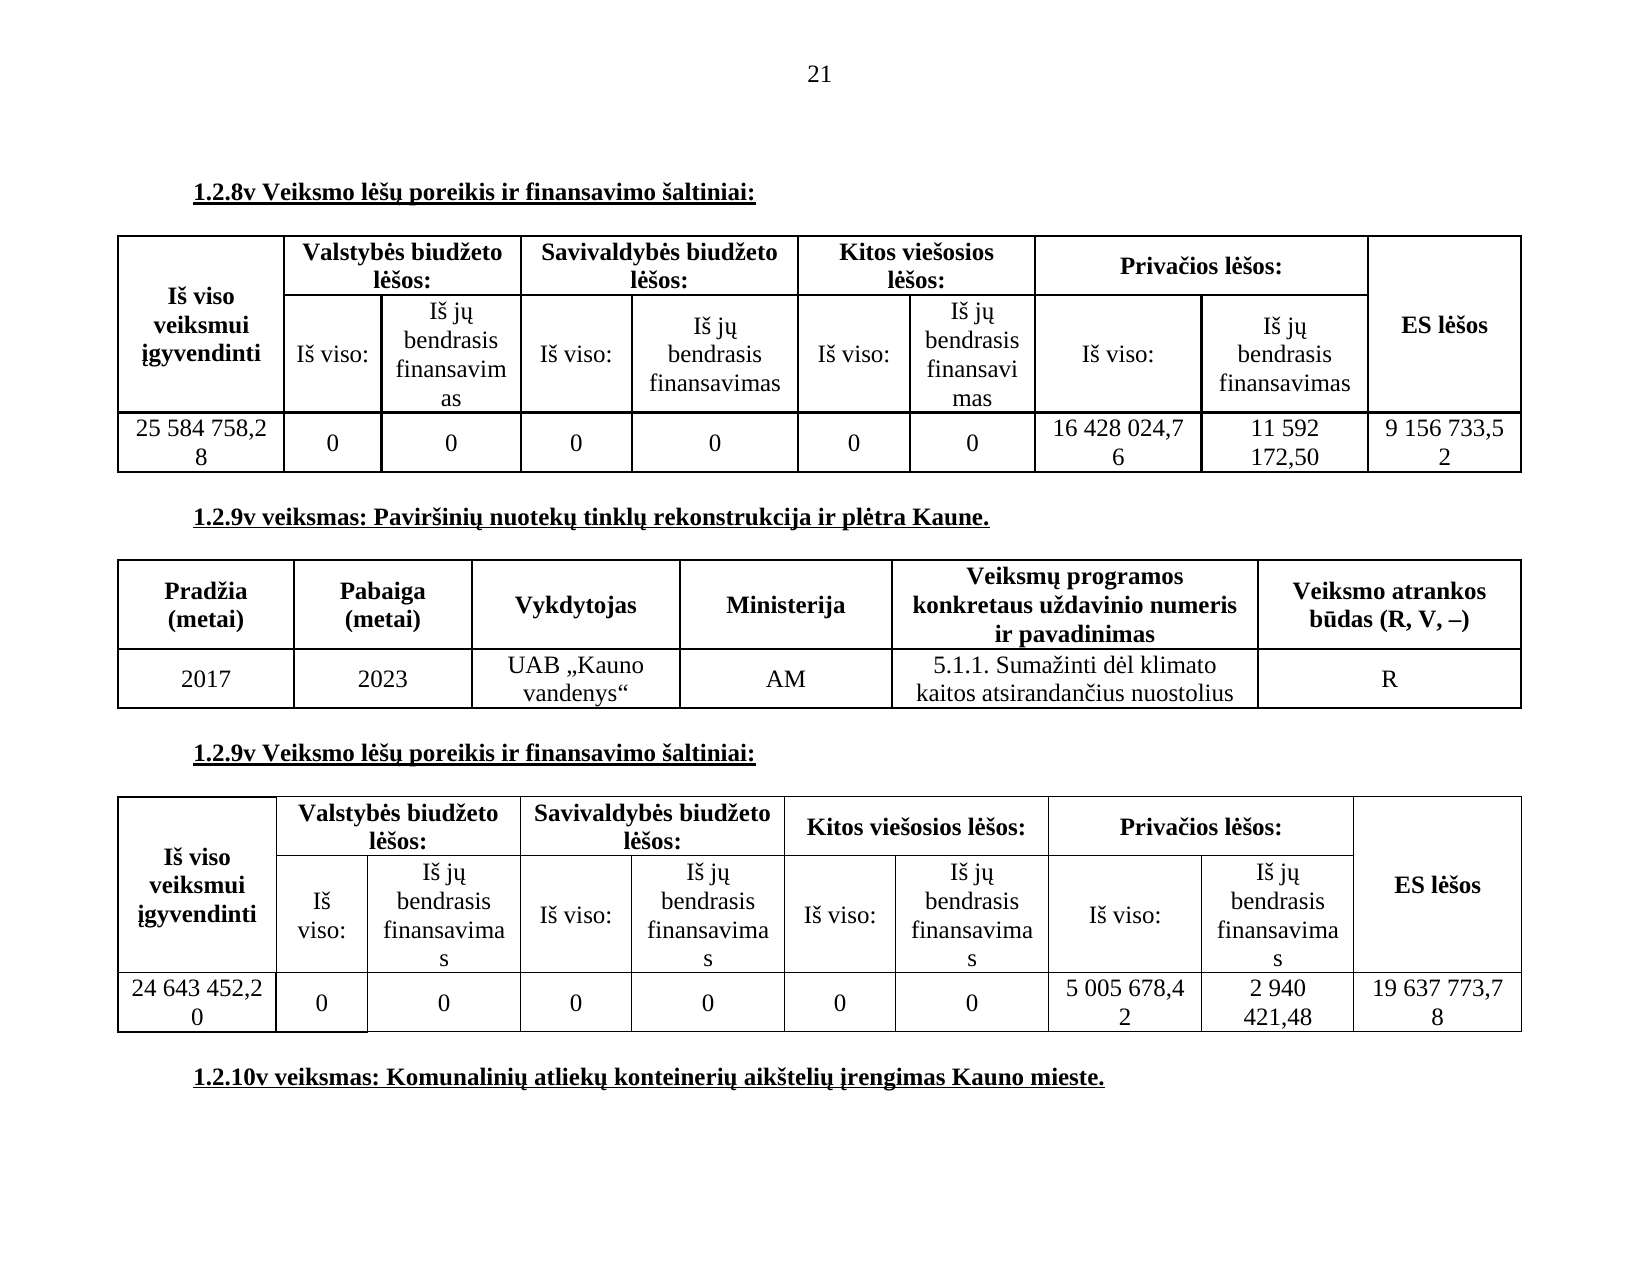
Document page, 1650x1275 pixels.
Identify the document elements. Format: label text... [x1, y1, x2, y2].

table_cell Iš jų bendrasis finansavimas [632, 856, 784, 972]
table_header Ministerija [681, 561, 891, 648]
table_cell 0 [632, 973, 784, 1031]
table_cell R [1259, 650, 1520, 707]
table_header Privačios lėšos: [1036, 237, 1367, 294]
text 1.2.8v Veiksmo lėšų poreikis ir finansavimo šaltiniai: [118, 177, 1521, 206]
table_cell 9 156 733,52 [1369, 414, 1520, 471]
table_header Veiksmų programos konkretaus uždavinio numeris ir pavadinimas [893, 561, 1257, 648]
table_header Savivaldybės biudžeto lėšos: [522, 237, 797, 294]
table_cell Iš viso: [1049, 856, 1201, 972]
table_cell Iš viso: [1036, 296, 1200, 411]
table_cell 25 584 758,28 [119, 414, 283, 471]
table_header Kitos viešosios lėšos: [799, 237, 1034, 294]
table_cell Iš jų bendrasis finansavimas [633, 296, 797, 411]
table_cell 0 [383, 414, 520, 471]
table_cell 24 643 452,20 [119, 973, 275, 1031]
table_cell 0 [277, 973, 367, 1031]
table_header Kitos viešosios lėšos: [785, 797, 1048, 855]
table_header Veiksmo atrankos būdas (R, V, –) [1259, 561, 1520, 648]
table_header Valstybės biudžeto lėšos: [277, 797, 520, 855]
table_header ES lėšos [1369, 237, 1520, 411]
table_header Iš viso veiksmui įgyvendinti [119, 798, 276, 972]
table_cell Iš viso: [285, 296, 380, 411]
table_cell 0 [911, 414, 1034, 471]
table_cell 0 [785, 973, 895, 1031]
table_cell 0 [522, 414, 631, 471]
table_header ES lėšos [1354, 797, 1521, 972]
table_cell Iš viso: [522, 296, 631, 411]
table_cell Iš jų bendrasis finansavimas [911, 296, 1034, 411]
table_cell 19 637 773,78 [1354, 973, 1521, 1031]
table_cell 0 [285, 414, 380, 471]
table_cell UAB „Kauno vandenys“ [473, 650, 679, 707]
table_cell Iš viso: [799, 296, 909, 411]
table_cell Iš viso: [785, 856, 895, 972]
table_cell 0 [633, 414, 797, 471]
table_cell Iš jų bendrasis finansavimas [383, 296, 520, 411]
table_header Pradžia (metai) [119, 561, 293, 648]
table_cell 5.1.1. Sumažinti dėl klimato kaitos atsirandančius nuostolius [893, 650, 1257, 707]
table_cell 2023 [295, 650, 471, 707]
table_cell AM [681, 650, 891, 707]
table_cell 0 [368, 973, 520, 1031]
table_header Privačios lėšos: [1049, 797, 1353, 855]
table_cell 5 005 678,42 [1049, 973, 1201, 1031]
table_header Iš viso veiksmui įgyvendinti [119, 237, 283, 411]
text 1.2.10v veiksmas: Komunalinių atliekų konteinerių aikštelių įrengimas Kauno mieste. [118, 1062, 1521, 1090]
table_cell 11 592 172,50 [1203, 414, 1367, 471]
table_cell 0 [521, 973, 631, 1031]
table_cell Iš jų bendrasis finansavimas [368, 856, 520, 972]
table_cell Iš viso: [277, 856, 367, 972]
table_header Pabaiga (metai) [295, 561, 471, 648]
table_header Vykdytojas [473, 561, 679, 648]
table_cell 2017 [119, 650, 293, 707]
table_header Savivaldybės biudžeto lėšos: [521, 797, 784, 855]
table_cell Iš jų bendrasis finansavimas [1202, 856, 1353, 972]
table_cell Iš jų bendrasis finansavimas [1203, 296, 1367, 411]
table_cell 0 [799, 414, 909, 471]
table_cell 0 [896, 973, 1048, 1031]
table_cell 2 940 421,48 [1202, 973, 1353, 1031]
table_cell Iš jų bendrasis finansavimas [896, 856, 1048, 972]
text 1.2.9v veiksmas: Paviršinių nuotekų tinklų rekonstrukcija ir plėtra Kaune. [118, 502, 1521, 531]
table_cell 16 428 024,76 [1036, 414, 1200, 471]
text 1.2.9v Veiksmo lėšų poreikis ir finansavimo šaltiniai: [118, 738, 1521, 767]
table_header Valstybės biudžeto lėšos: [285, 237, 520, 294]
table_cell Iš viso: [521, 856, 631, 972]
